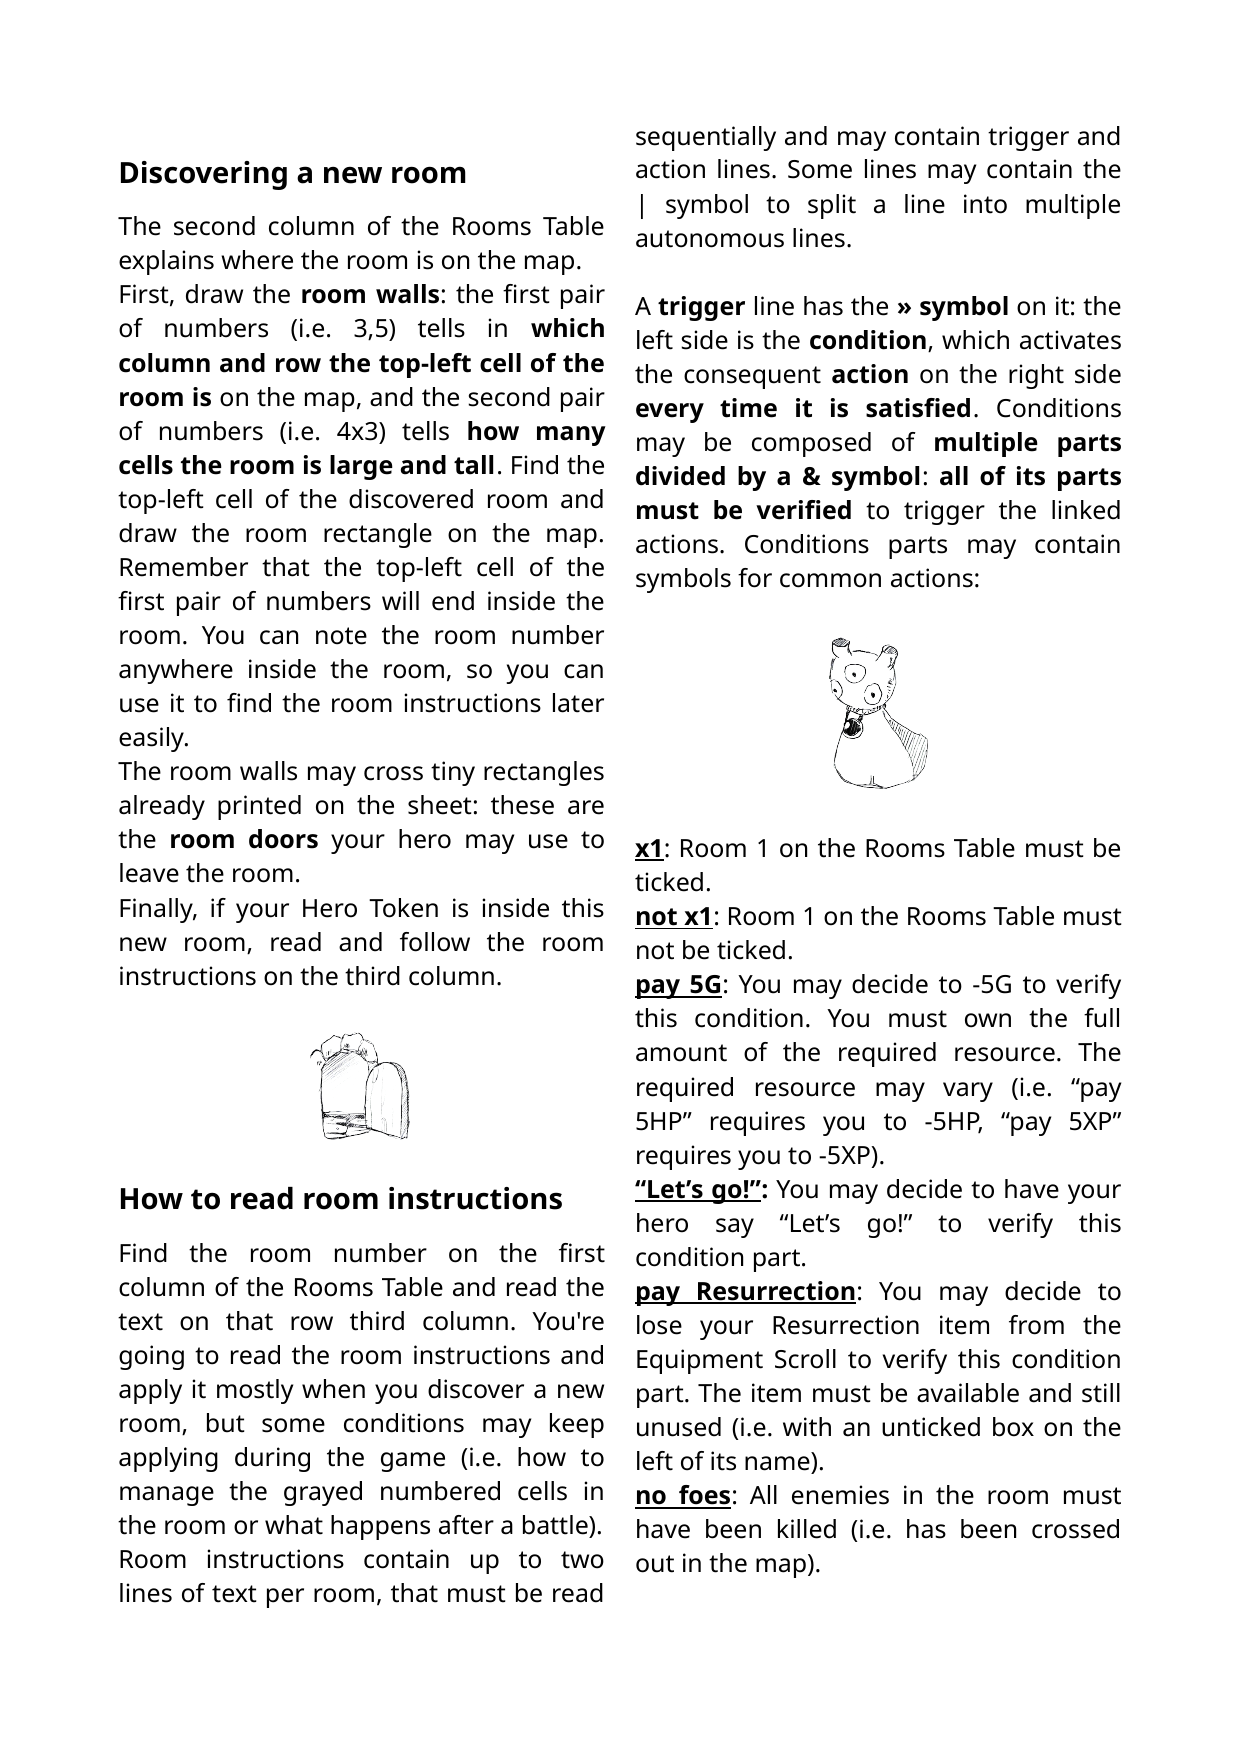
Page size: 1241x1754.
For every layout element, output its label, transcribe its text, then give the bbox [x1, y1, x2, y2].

text not x1: Room 1 on the Rooms Table must not be ticked. [635, 899, 1122, 967]
text First, draw the room walls: the first pair of numbers (i.e. 3,5) tells in which column and row the top-left cell of the room is on the map, and the second pair of numbers (i.e. 4x3) tells how many cells the room is large and tall. Find the top-left cell of the discovered room and draw the room rectangle on the map. Remember that the top-left cell of the first pair of numbers will end inside the room. You can note the room number anywhere inside the room, so you can use it to find the room instructions later easily. [118, 277, 605, 754]
text Find the room number on the first column of the Rooms Table and read the text on that row third column. You're going to read the room instructions and apply it mostly when you discover a new room, but some conditions may keep applying during the game (i.e. how to manage the grayed numbered cells in the room or what happens after a battle). [118, 1235, 605, 1542]
text The second column of the Rooms Table explains where the room is on the map. [118, 209, 605, 277]
text Room instructions contain up to two lines of text per room, that must be read [118, 1542, 605, 1610]
text The room walls may cross tiny rectangles already printed on the sheet: these are the room doors your hero may use to leave the room. [118, 754, 605, 890]
text sequentially and may contain trigger and action lines. Some lines may contain the | symbol to split a line into multiple autonomous lines. [635, 118, 1122, 254]
text How to read room instructions [118, 1178, 605, 1218]
text Discovering a new room [118, 152, 605, 192]
text no foes: All enemies in the room must have been killed (i.e. has been crossed out in the map). [635, 1478, 1122, 1580]
text Finally, if your Hero Token is inside this new room, read and follow the room instructions on the third column. [118, 890, 605, 992]
text pay Resurrection: You may decide to lose your Resurrection item from the Equipment Scroll to verify this condition part. The item must be available and still unused (i.e. with an unticked box on the left of its name). [635, 1273, 1122, 1478]
text A trigger line has the » symbol on it: the left side is the condition, which activates the consequent action on the right side every time it is satisfied. Conditions may be composed of multiple parts divided by a & symbol: all of its parts must be verified to trigger the linked actions. Conditions parts may contain symbols for common actions: [635, 288, 1122, 595]
text x1: Room 1 on the Rooms Table must be ticked. [635, 831, 1122, 899]
picture [310, 1026, 414, 1145]
picture [820, 629, 937, 797]
text “Let’s go!”: You may decide to have your hero say “Let’s go!” to verify this condition part. [635, 1171, 1122, 1273]
text pay 5G: You may decide to -5G to verify this condition. You must own the full amount of the required resource. The required resource may vary (i.e. “pay 5HP” requires you to -5HP, “pay 5XP” requires you to -5XP). [635, 967, 1122, 1171]
